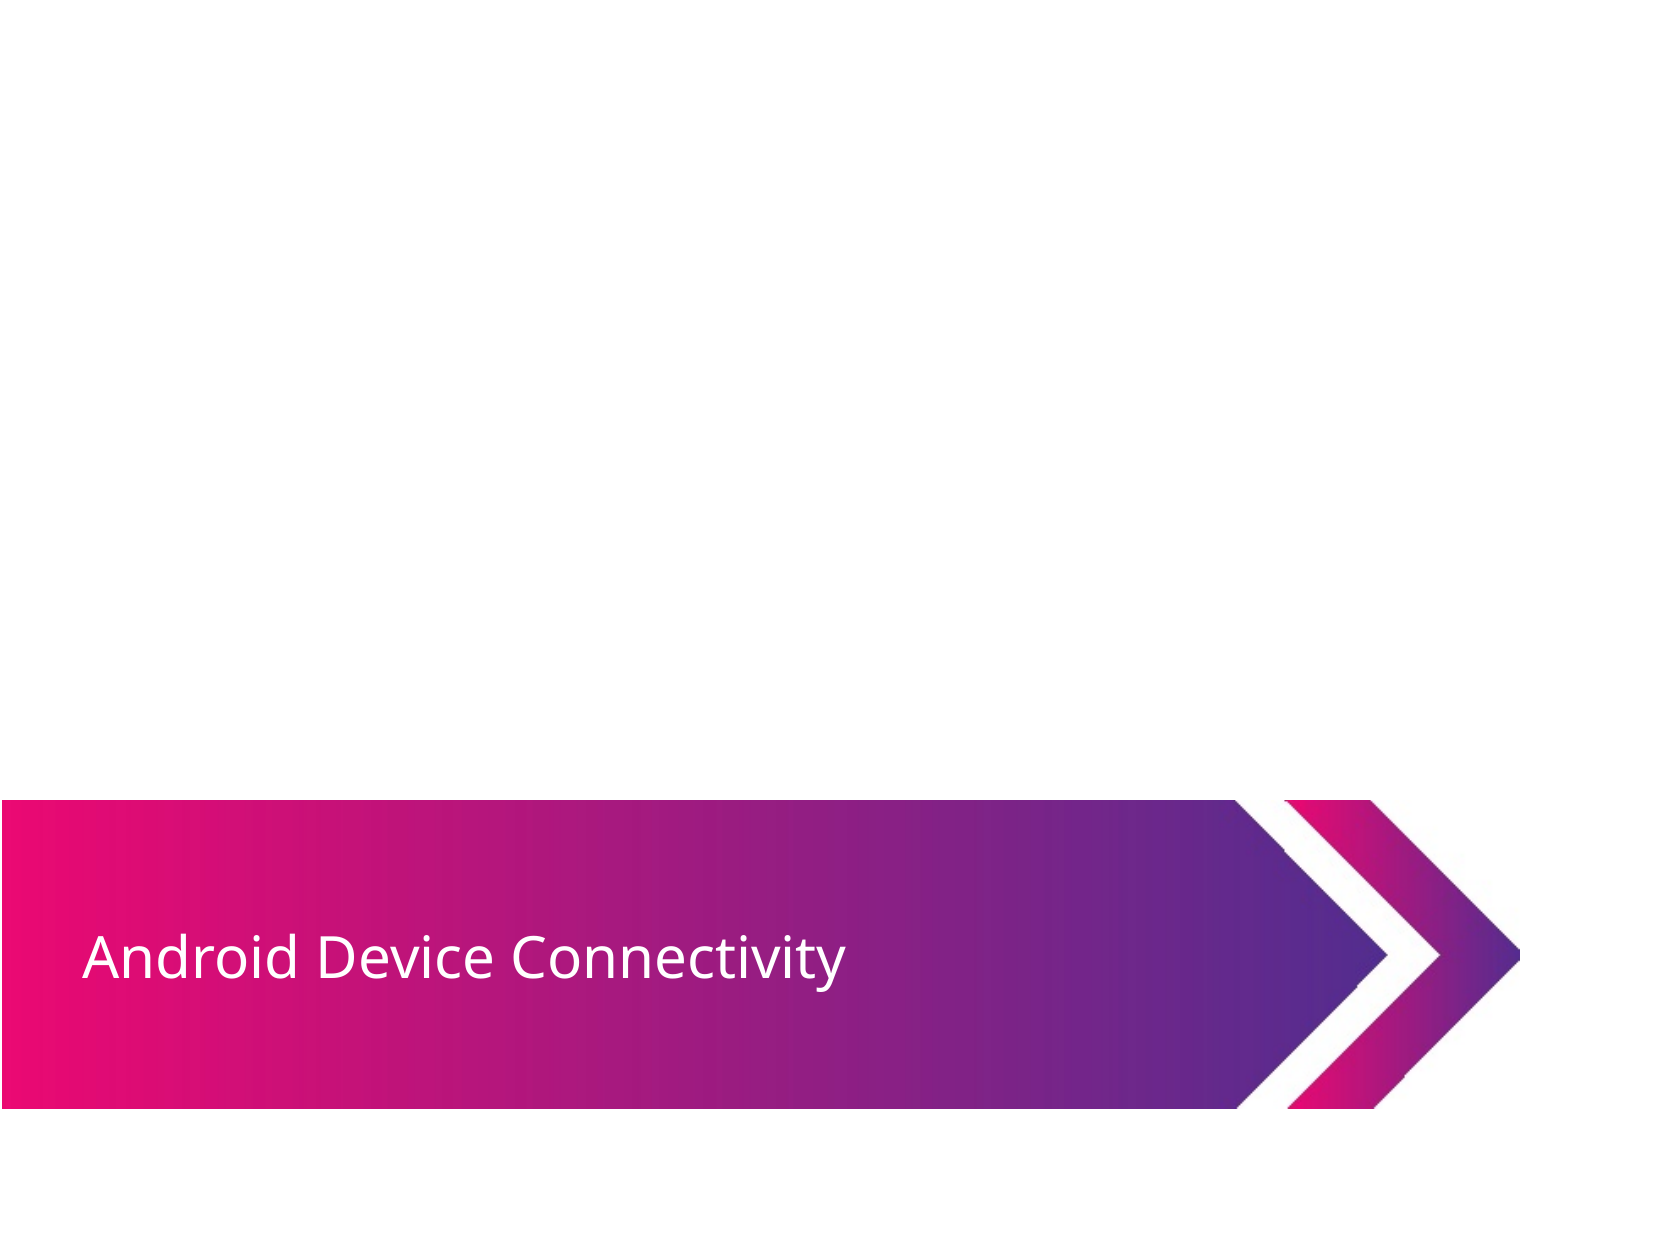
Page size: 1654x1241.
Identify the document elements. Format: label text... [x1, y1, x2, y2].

title Android Device Connectivity [82, 852, 1396, 1060]
picture [2, 800, 1520, 1109]
